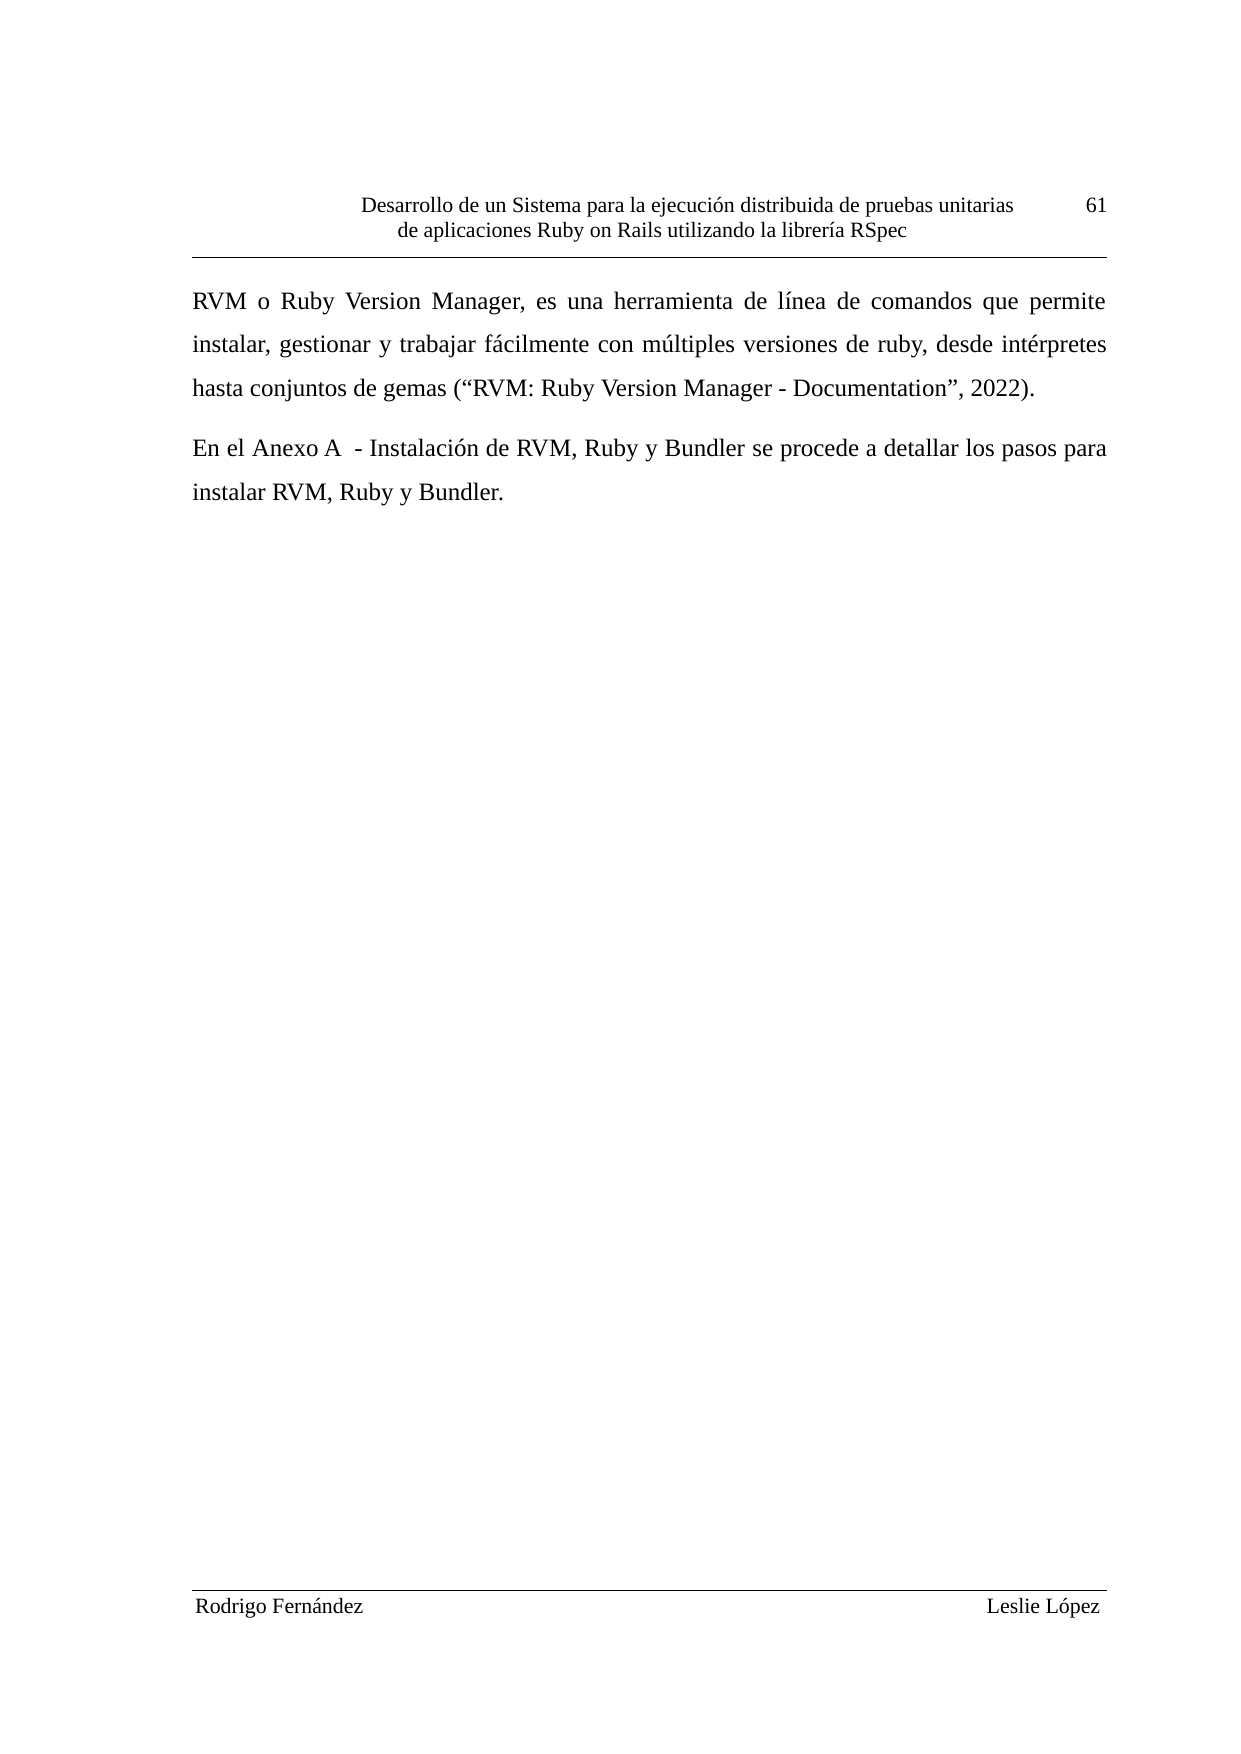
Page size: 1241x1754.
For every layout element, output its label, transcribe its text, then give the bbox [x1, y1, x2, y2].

text En el Anexo A - Instalación de RVM, Ruby y Bundler se procede a detallar los pasos para instalar RVM, Ruby y Bundler. [192, 433, 1107, 505]
text RVM o Ruby Version Manager, es una herramienta de línea de comandos que permite instalar, gestionar y trabajar fácilmente con múltiples versiones de ruby, desde intérpretes hasta conjuntos de gemas (“RVM: Ruby Version Manager - Documentation”, 2022)⁠. [192, 286, 1107, 401]
